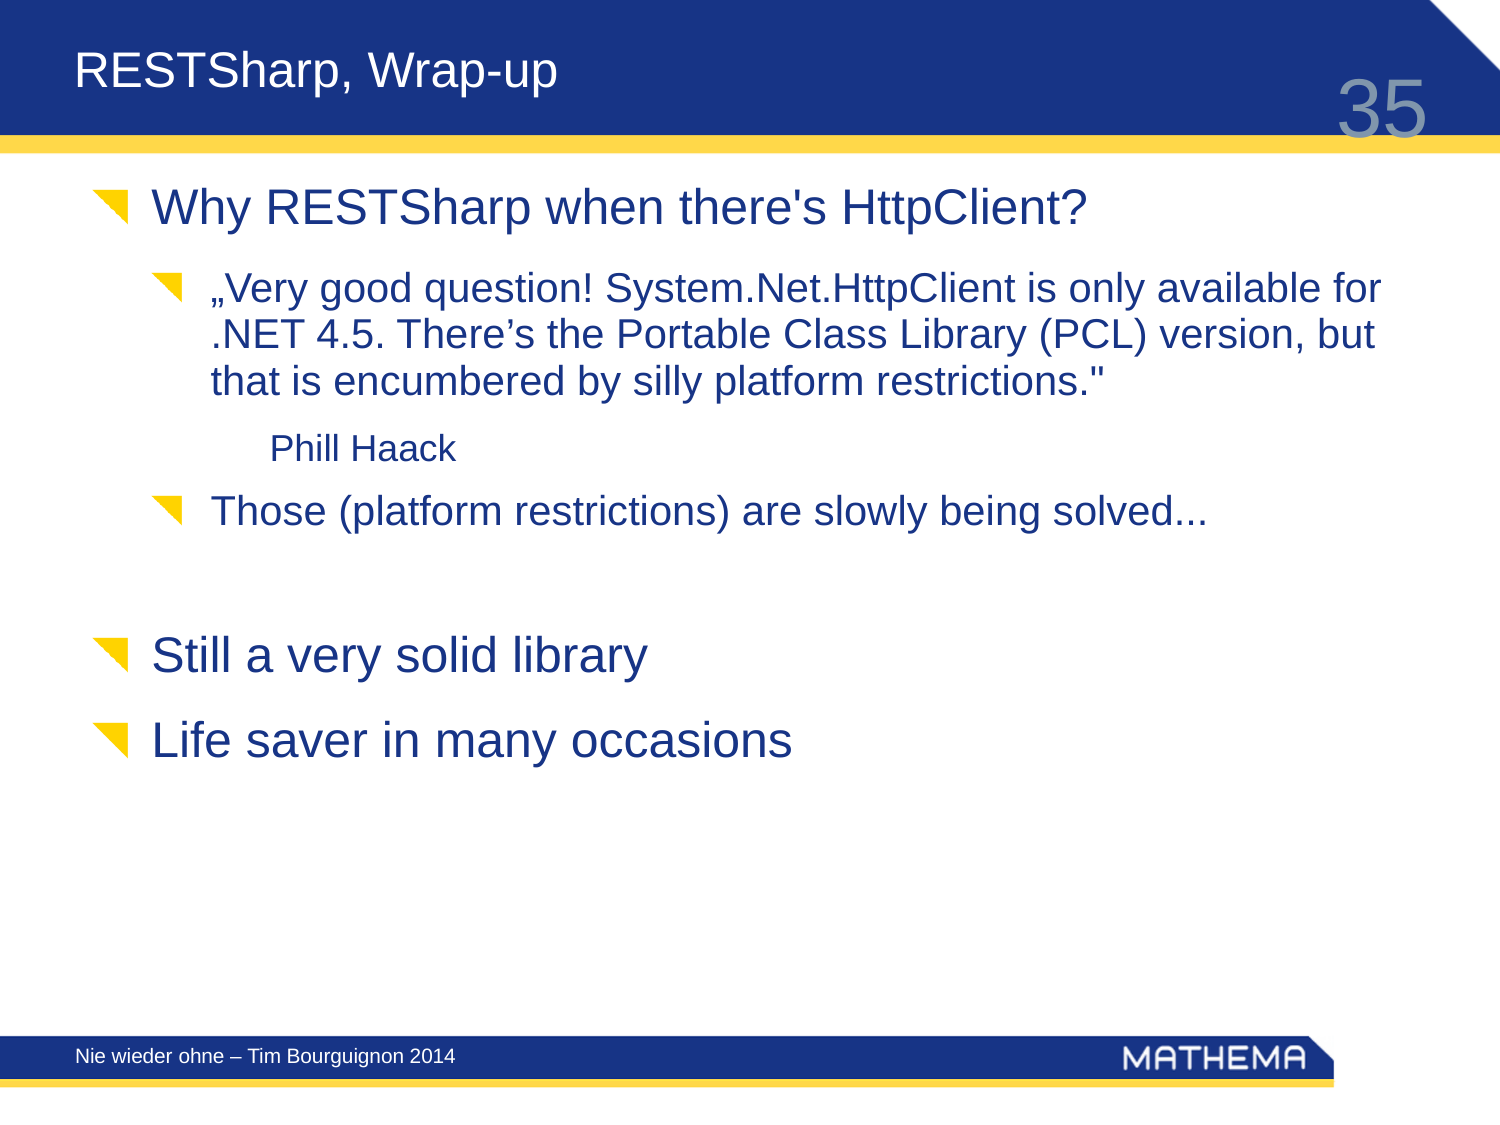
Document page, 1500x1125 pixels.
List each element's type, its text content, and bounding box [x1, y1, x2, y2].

list Why RESTSharp when there's HttpClient? „Very good question! System.Net.HttpClient is only available for .NET 4.5. There’s the Portable Class Library (PCL) version, but that is encumbered by silly platform restrictions." Phill Haack Those (platform restrictions) are slowly being solved... Still a very solid library Life saver in many occasions [92, 179, 1386, 1004]
picture [0, 0, 1500, 1125]
title RESTSharp, Wrap-up [73, 40, 1276, 100]
